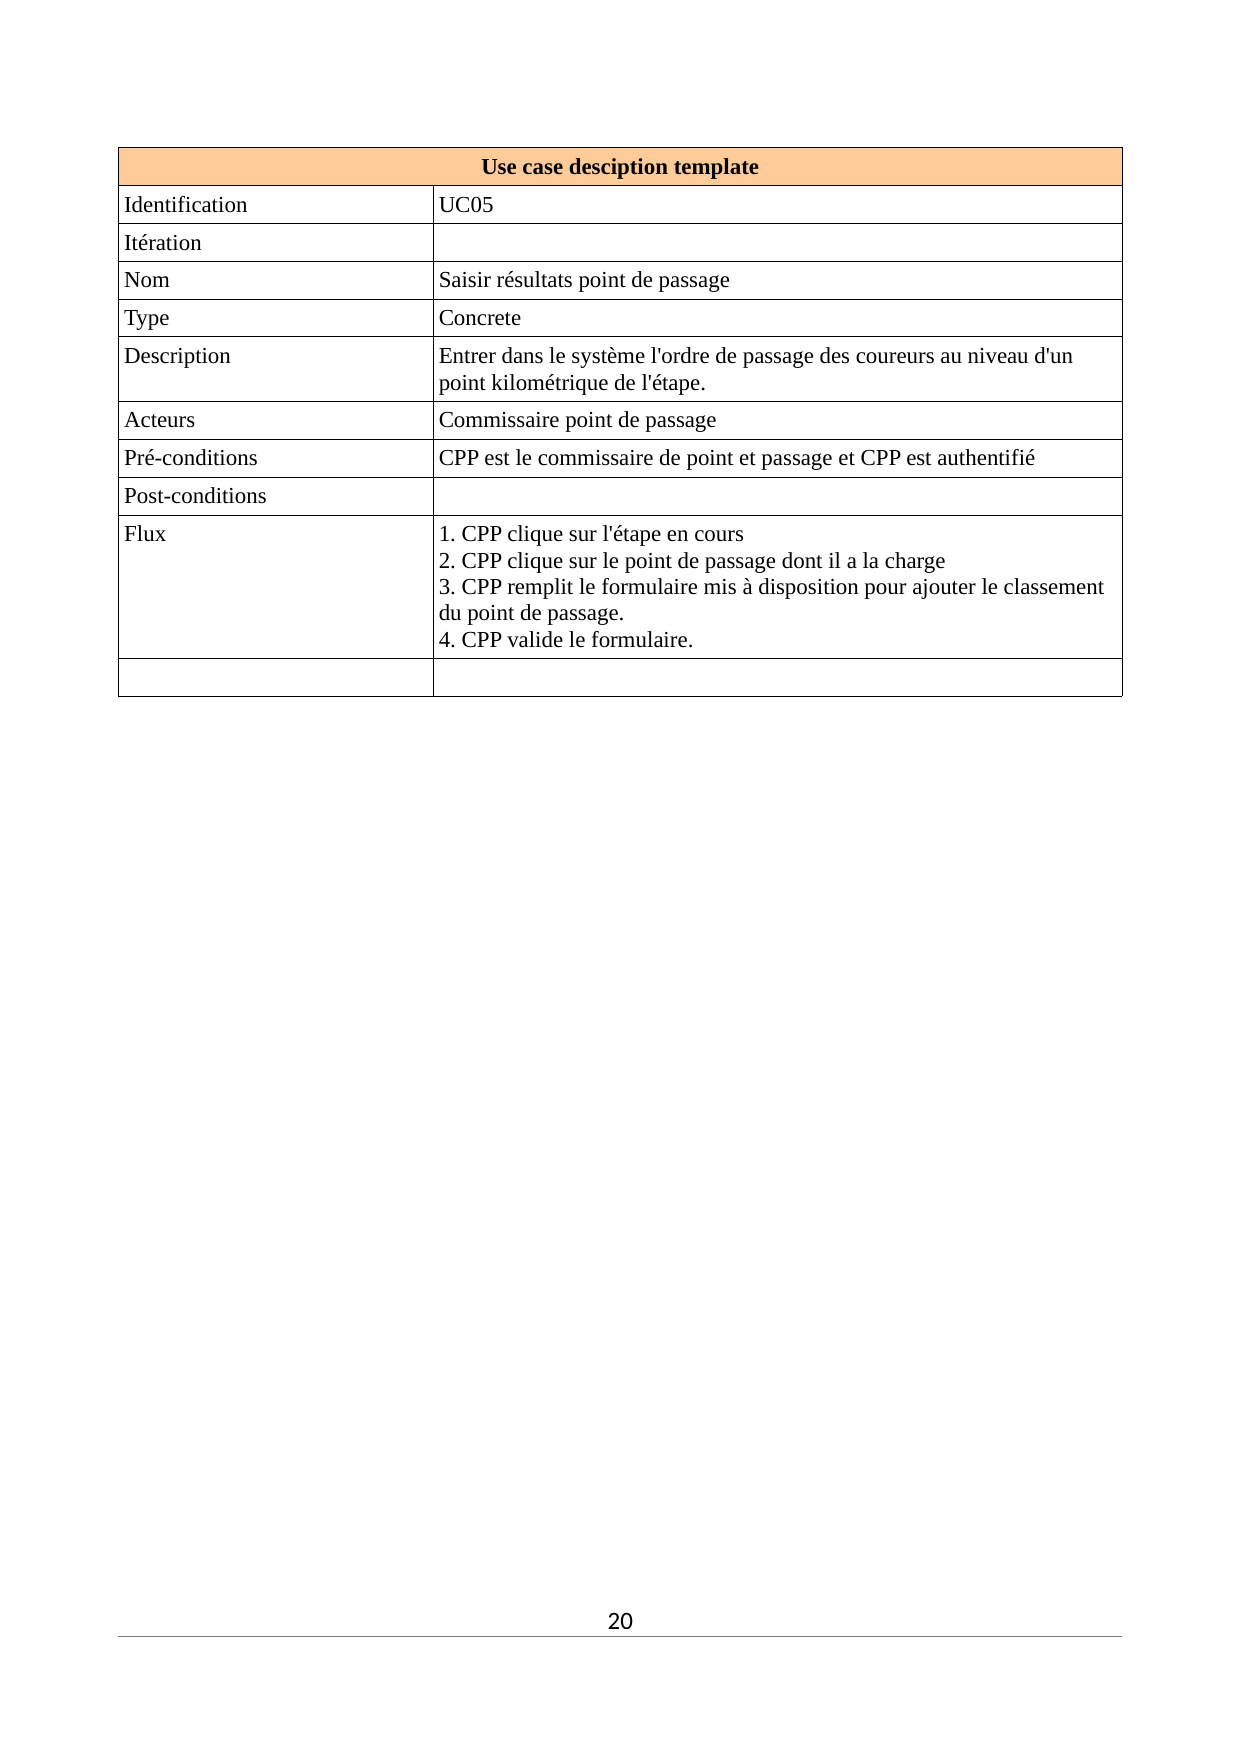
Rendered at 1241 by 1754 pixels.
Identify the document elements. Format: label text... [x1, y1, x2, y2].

table_cell Pré-conditions [119, 440, 433, 477]
table_cell UC05 [434, 186, 1122, 223]
table_header Use case desciption template [119, 148, 1122, 185]
table_cell Acteurs [119, 402, 433, 439]
table_cell 1. CPP clique sur l'étape en cours 2. CPP clique sur le point de passage dont il a la charge 3. CPP remplit le formulaire mis à disposition pour ajouter le classement du point de passage. 4. CPP valide le formulaire. [434, 516, 1122, 658]
table_cell Flux [119, 516, 433, 658]
table_cell Saisir résultats point de passage [434, 262, 1122, 298]
table_cell Type [119, 300, 433, 336]
table_cell Commissaire point de passage [434, 402, 1122, 439]
table_cell Nom [119, 262, 433, 298]
table_cell Post-conditions [119, 478, 433, 514]
table_cell [434, 224, 1122, 261]
table_cell [434, 478, 1122, 514]
table_cell Entrer dans le système l'ordre de passage des coureurs au niveau d'un point kilométrique de l'étape. [434, 337, 1122, 401]
table_cell [434, 659, 1122, 696]
table_cell Identification [119, 186, 433, 223]
table_cell Description [119, 337, 433, 401]
table_cell [119, 659, 433, 696]
table_cell Itération [119, 224, 433, 261]
table_cell CPP est le commissaire de point et passage et CPP est authentifié [434, 440, 1122, 477]
table_cell Concrete [434, 300, 1122, 336]
